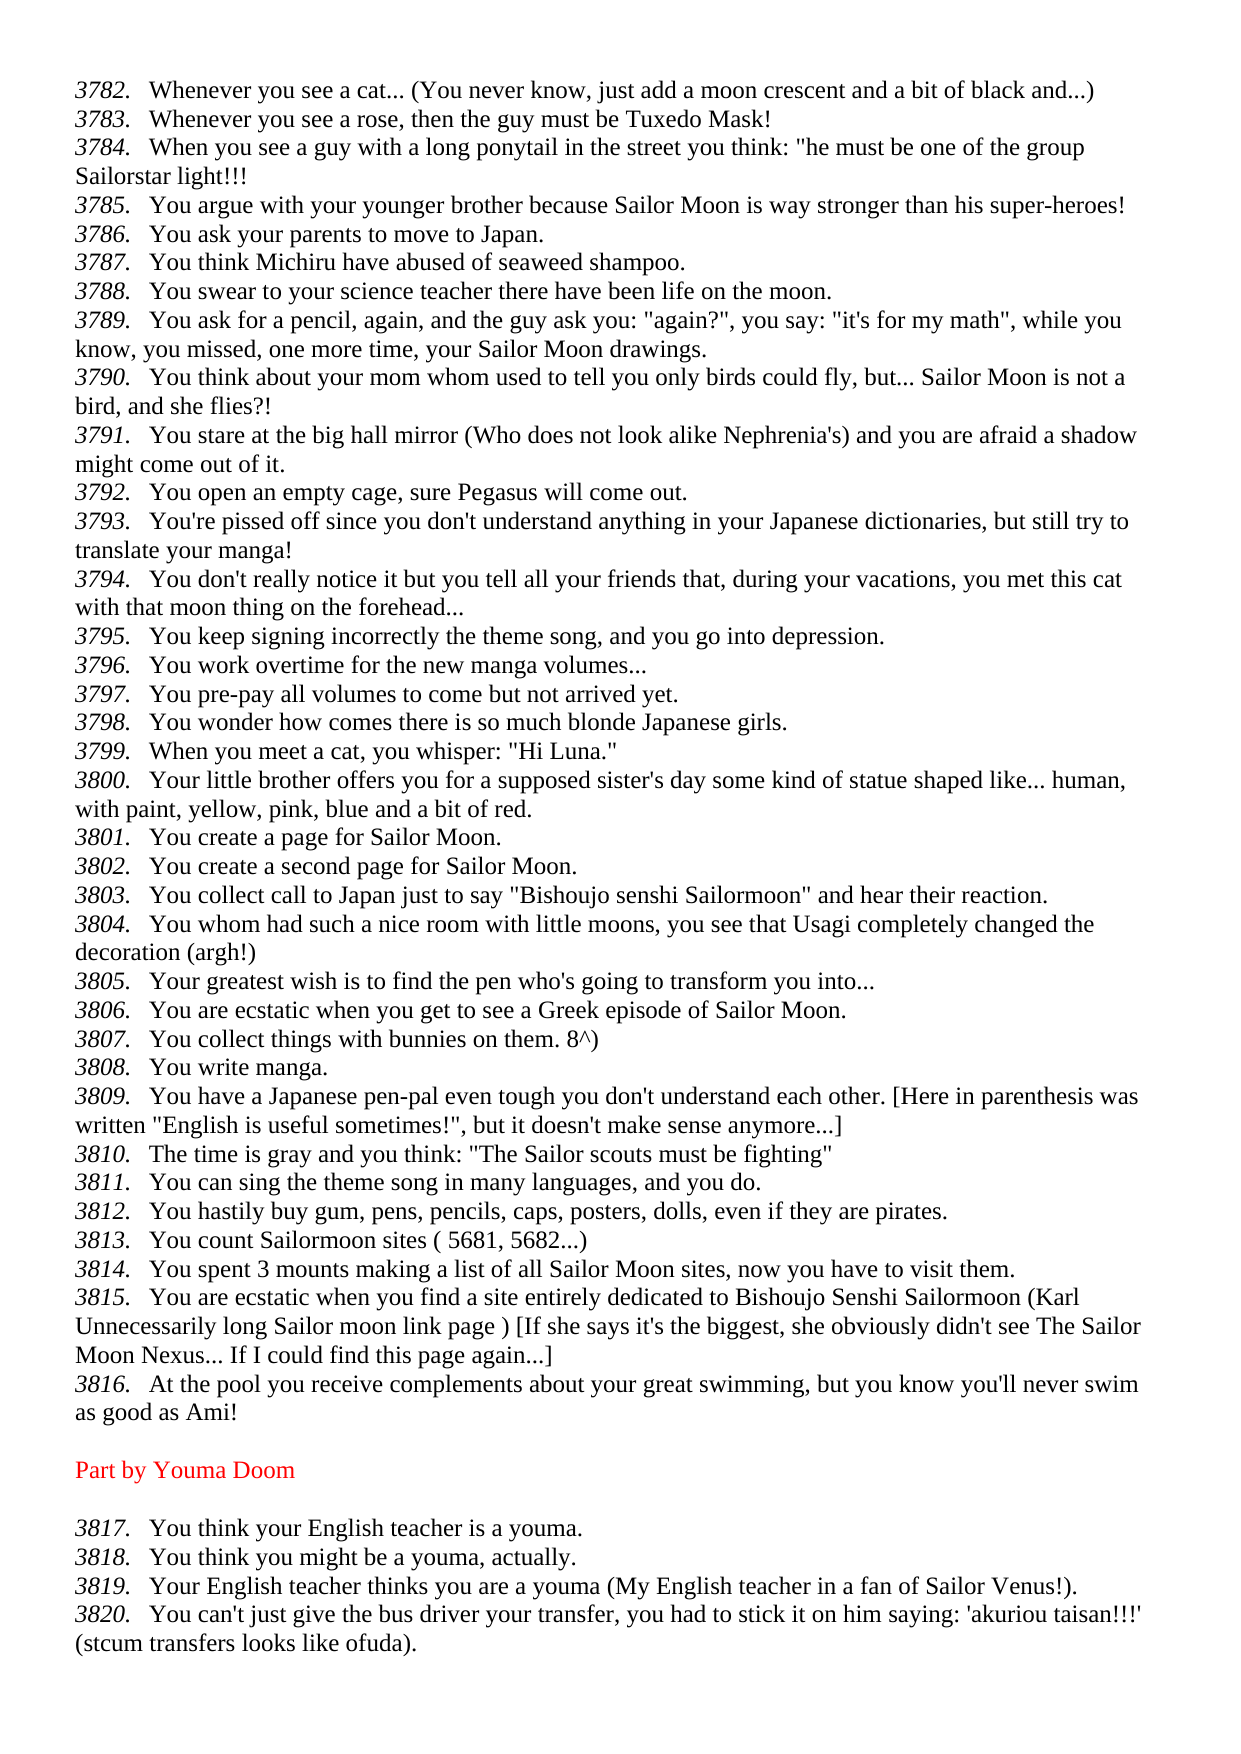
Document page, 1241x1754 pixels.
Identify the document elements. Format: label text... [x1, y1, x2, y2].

list You argue with your younger brother because Sailor Moon is way stronger than his super-heroes! [75, 190, 1165, 219]
list You spent 3 mounts making a list of all Sailor Moon sites, now you have to visit them. [75, 1254, 1165, 1282]
list At the pool you receive complements about your great swimming, but you know you'll never swim as good as Ami! [75, 1369, 1165, 1426]
list You ask your parents to move to Japan. [75, 219, 1165, 247]
list You whom had such a nice room with little moons, you see that Usagi completely changed the decoration (argh!) [75, 909, 1165, 966]
list You collect things with bunnies on them. 8^) [75, 1024, 1165, 1052]
list You can sing the theme song in many languages, and you do. [75, 1167, 1165, 1196]
list You think you might be a youma, actually. [75, 1542, 1165, 1571]
list You don't really notice it but you tell all your friends that, during your vacations, you met this cat with that moon thing on the forehead... [75, 564, 1165, 621]
list You write manga. [75, 1052, 1165, 1081]
list You are ecstatic when you get to see a Greek episode of Sailor Moon. [75, 995, 1165, 1024]
list You stare at the big hall mirror (Who does not look alike Nephrenia's) and you are afraid a shadow might come out of it. [75, 420, 1165, 477]
list You wonder how comes there is so much blonde Japanese girls. [75, 707, 1165, 736]
list You think about your mom whom used to tell you only birds could fly, but... Sailor Moon is not a bird, and she flies?! [75, 362, 1165, 420]
list You can't just give the bus driver your transfer, you had to stick it on him saying: 'akuriou taisan!!!' (stcum transfers looks like ofuda). [75, 1599, 1165, 1657]
list Your greatest wish is to find the pen who's going to transform you into... [75, 966, 1165, 995]
list You have a Japanese pen-pal even tough you don't understand each other. [Here in parenthesis was written "English is useful sometimes!", but it doesn't make sense anymore...] [75, 1081, 1165, 1139]
list You are ecstatic when you find a site entirely dedicated to Bishoujo Senshi Sailormoon (Karl Unnecessarily long Sailor moon link page ) [If she says it's the biggest, she obviously didn't see The Sailor Moon Nexus... If I could find this page again...] [75, 1282, 1165, 1369]
text Part by Youma Doom [75, 1455, 1165, 1484]
list Whenever you see a rose, then the guy must be Tuxedo Mask! [75, 104, 1165, 132]
list Whenever you see a cat... (You never know, just add a moon crescent and a bit of black and...) [75, 75, 1165, 104]
list You collect call to Japan just to say "Bishoujo senshi Sailormoon" and hear their reaction. [75, 880, 1165, 909]
list You hastily buy gum, pens, pencils, caps, posters, dolls, even if they are pirates. [75, 1196, 1165, 1225]
list You keep signing incorrectly the theme song, and you go into depression. [75, 621, 1165, 650]
list You think your English teacher is a youma. [75, 1513, 1165, 1542]
list You create a second page for Sailor Moon. [75, 851, 1165, 880]
list You ask for a pencil, again, and the guy ask you: "again?", you say: "it's for my math", while you know, you missed, one more time, your Sailor Moon drawings. [75, 305, 1165, 362]
list You count Sailormoon sites ( 5681, 5682...) [75, 1225, 1165, 1254]
list Your English teacher thinks you are a youma (My English teacher in a fan of Sailor Venus!). [75, 1571, 1165, 1599]
list When you meet a cat, you whisper: "Hi Luna." [75, 736, 1165, 765]
list Your little brother offers you for a supposed sister's day some kind of statue shaped like... human, with paint, yellow, pink, blue and a bit of red. [75, 765, 1165, 822]
list You swear to your science teacher there have been life on the moon. [75, 276, 1165, 305]
list You pre-pay all volumes to come but not arrived yet. [75, 679, 1165, 707]
list You're pissed off since you don't understand anything in your Japanese dictionaries, but still try to translate your manga! [75, 506, 1165, 564]
list You work overtime for the new manga volumes... [75, 650, 1165, 679]
list When you see a guy with a long ponytail in the street you think: "he must be one of the group Sailorstar light!!! [75, 132, 1165, 190]
list You think Michiru have abused of seaweed shampoo. [75, 247, 1165, 276]
list The time is gray and you think: "The Sailor scouts must be fighting" [75, 1139, 1165, 1167]
list You create a page for Sailor Moon. [75, 822, 1165, 851]
list You open an empty cage, sure Pegasus will come out. [75, 477, 1165, 506]
